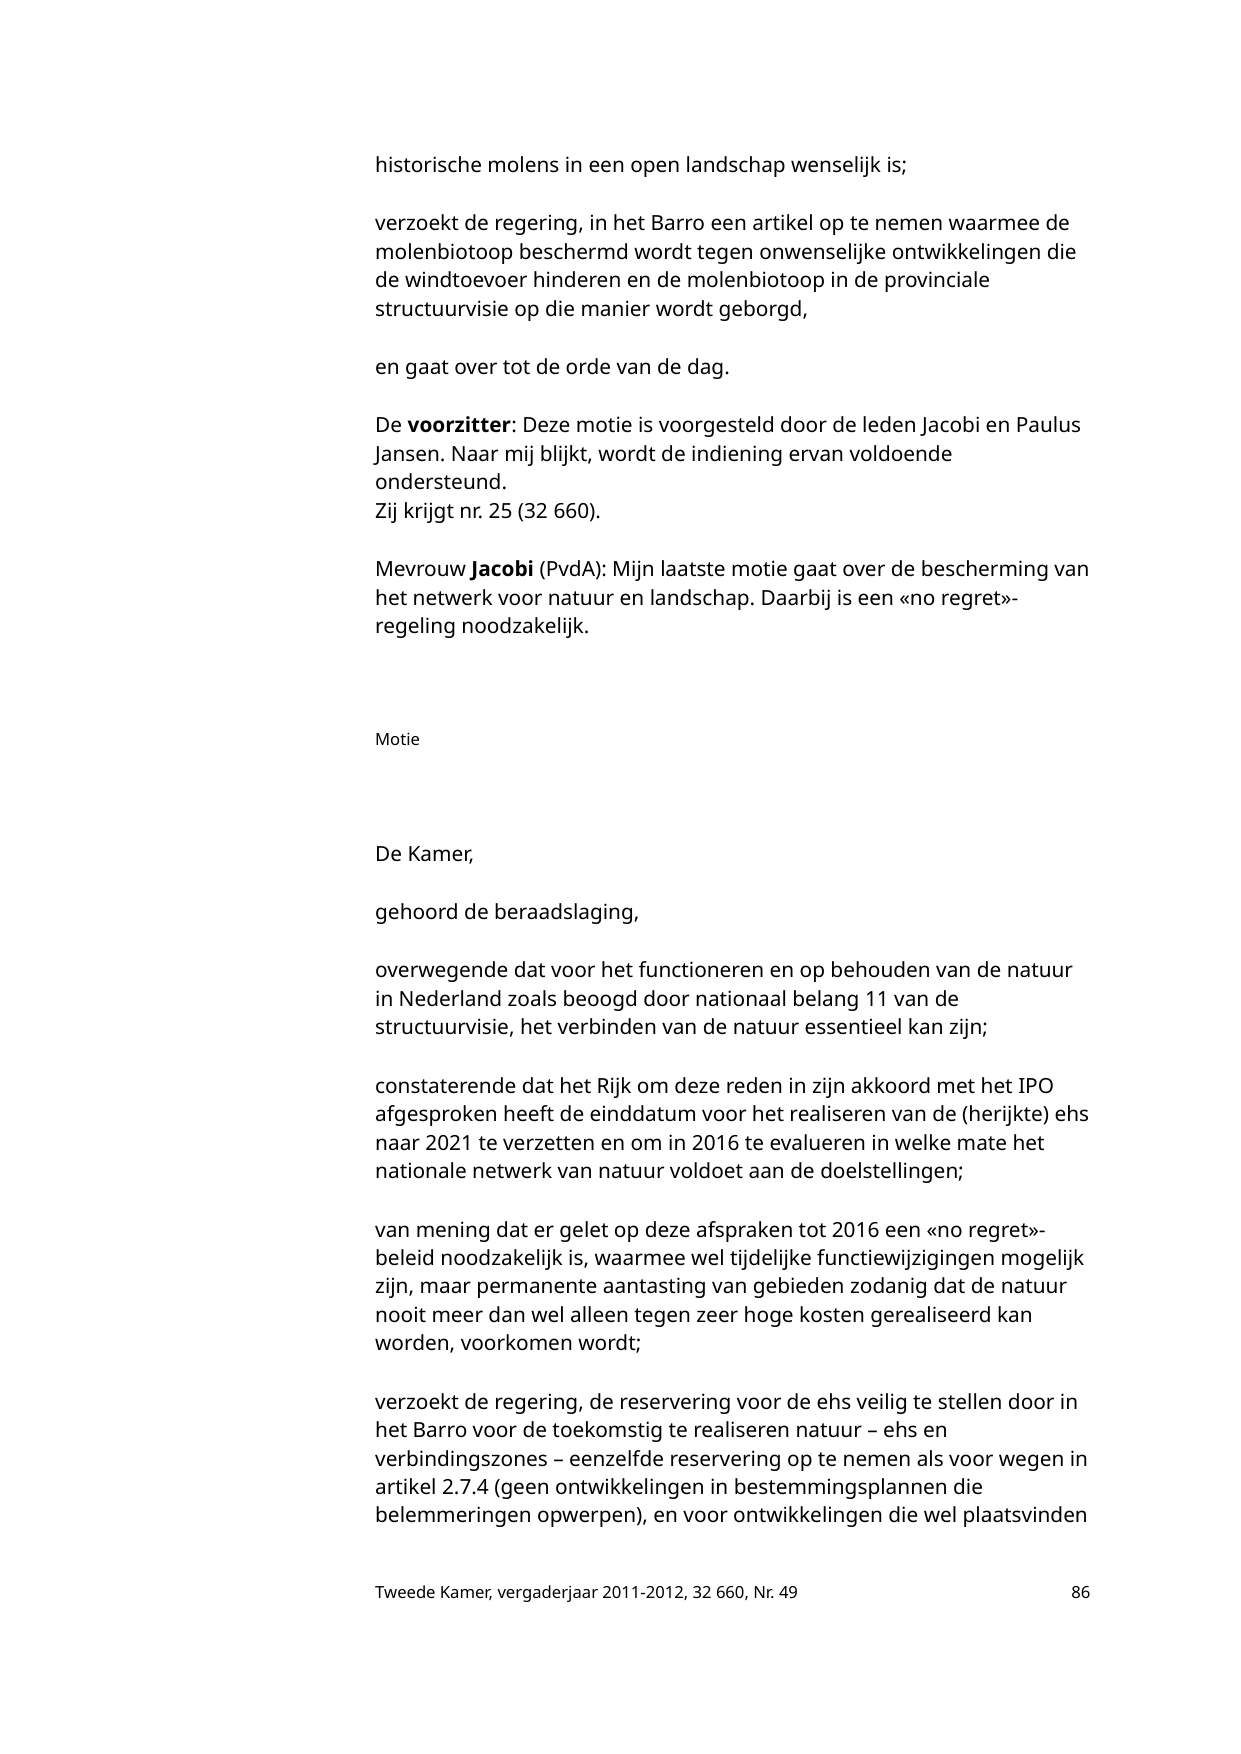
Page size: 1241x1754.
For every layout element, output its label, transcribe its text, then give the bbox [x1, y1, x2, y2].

text verzoekt de regering, de reservering voor de ehs veilig te stellen door in het Barro voor de toekomstig te realiseren natuur – ehs en verbindingszones – eenzelfde reservering op te nemen als voor wegen in artikel 2.7.4 (geen ontwikkelingen in bestemmingsplannen die belemmeringen opwerpen), en voor ontwikkelingen die wel plaatsvinden [375, 1387, 1090, 1529]
text De voorzitter: Deze motie is voorgesteld door de leden Jacobi en Paulus Jansen. Naar mij blijkt, wordt de indiening ervan voldoende ondersteund. [375, 411, 1090, 496]
text historische molens in een open landschap wenselijk is; [375, 150, 1090, 178]
text Zij krijgt nr. 25 (32 660). [375, 496, 1090, 524]
text verzoekt de regering, in het Barro een artikel op te nemen waarmee de molenbiotoop beschermd wordt tegen onwenselijke ontwikkelingen die de windtoevoer hinderen en de molenbiotoop in de provinciale structuurvisie op die manier wordt geborgd, [375, 208, 1090, 322]
text De Kamer, [375, 839, 1090, 867]
text constaterende dat het Rijk om deze reden in zijn akkoord met het IPO afgesproken heeft de einddatum voor het realiseren van de (herijkte) ehs naar 2021 te verzetten en om in 2016 te evalueren in welke mate het nationale netwerk van natuur voldoet aan de doelstellingen; [375, 1071, 1090, 1185]
table_header Motie [375, 728, 1090, 780]
text gehoord de beraadslaging, [375, 897, 1090, 926]
text Mevrouw Jacobi (PvdA): Mijn laatste motie gaat over de bescherming van het netwerk voor natuur en landschap. Daarbij is een «no regret»-regeling noodzakelijk. [375, 554, 1090, 640]
text van mening dat er gelet op deze afspraken tot 2016 een «no regret»-beleid noodzakelijk is, waarmee wel tijdelijke functiewijzigingen mogelijk zijn, maar permanente aantasting van gebieden zodanig dat de natuur nooit meer dan wel alleen tegen zeer hoge kosten gerealiseerd kan worden, voorkomen wordt; [375, 1215, 1090, 1357]
text overwegende dat voor het functioneren en op behouden van de natuur in Nederland zoals beoogd door nationaal belang 11 van de structuurvisie, het verbinden van de natuur essentieel kan zijn; [375, 956, 1090, 1041]
text en gaat over tot de orde van de dag. [375, 352, 1090, 381]
